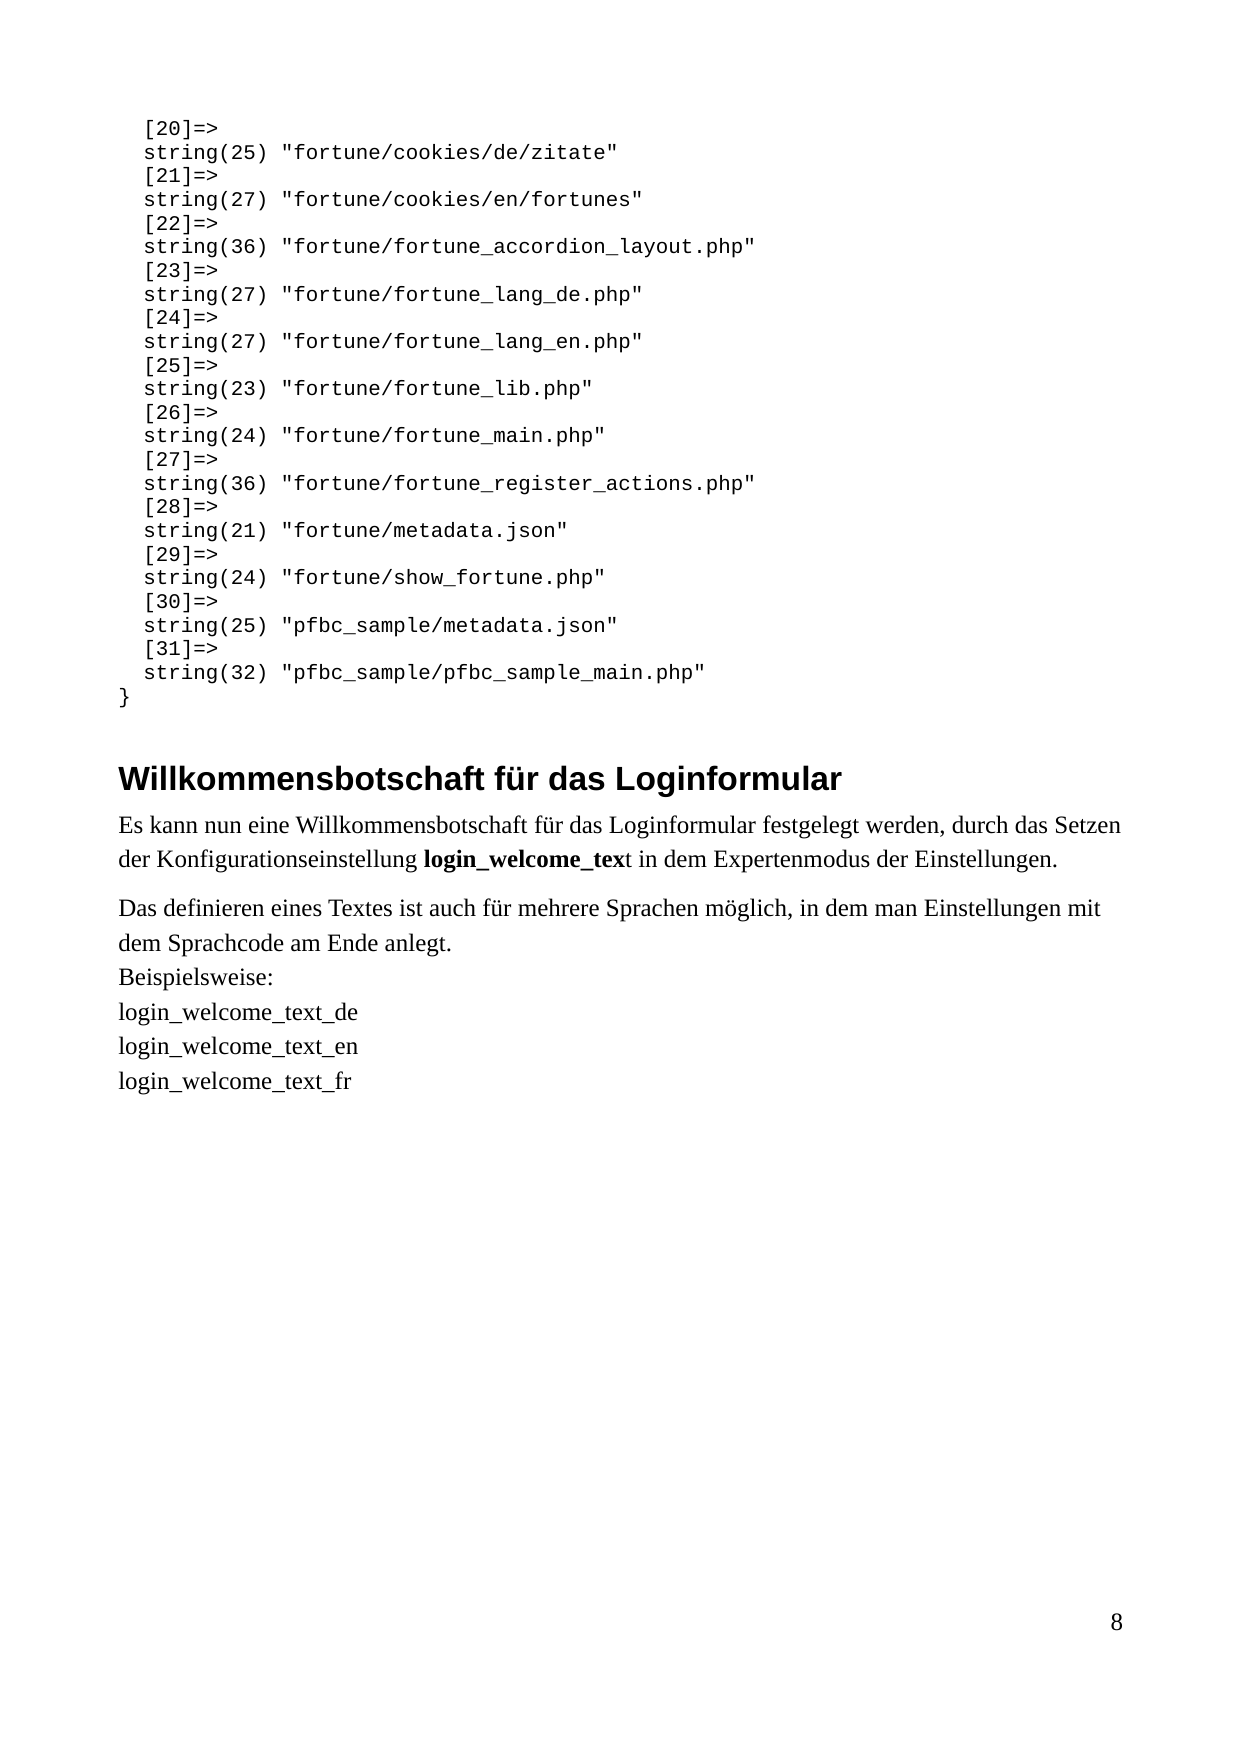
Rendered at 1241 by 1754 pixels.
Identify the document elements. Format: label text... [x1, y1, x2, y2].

text string(36) "fortune/fortune_register_actions.php" [118, 473, 1123, 496]
text [23]=> [118, 260, 1123, 284]
text string(32) "pfbc_sample/pfbc_sample_main.php" [118, 662, 1123, 686]
text [21]=> [118, 165, 1123, 189]
text [24]=> [118, 307, 1123, 331]
text string(21) "fortune/metadata.json" [118, 520, 1123, 544]
text [30]=> [118, 591, 1123, 615]
text string(23) "fortune/fortune_lib.php" [118, 378, 1123, 402]
subtitle Willkommensbotschaft für das Loginformular [118, 759, 1123, 797]
text string(25) "pfbc_sample/metadata.json" [118, 615, 1123, 638]
text Das definieren eines Textes ist auch für mehrere Sprachen möglich, in dem man Einstellungen mit dem Sprachcode am Ende anlegt. Beispielsweise: login_welcome_text_de login_welcome_text_en login_welcome_text_fr [118, 893, 1123, 1095]
text [31]=> [118, 638, 1123, 662]
text string(24) "fortune/fortune_main.php" [118, 426, 1123, 449]
text string(27) "fortune/cookies/en/fortunes" [118, 189, 1123, 213]
text Es kann nun eine Willkommensbotschaft für das Loginformular festgelegt werden, durch das Setzen der Konfigurationseinstellung login_welcome_text in dem Expertenmodus der Einstellungen. [118, 810, 1123, 873]
text string(27) "fortune/fortune_lang_en.php" [118, 331, 1123, 354]
text [22]=> [118, 213, 1123, 236]
text [26]=> [118, 402, 1123, 426]
text [28]=> [118, 496, 1123, 520]
text [29]=> [118, 544, 1123, 567]
text string(27) "fortune/fortune_lang_de.php" [118, 284, 1123, 307]
text string(25) "fortune/cookies/de/zitate" [118, 142, 1123, 165]
text [25]=> [118, 354, 1123, 378]
text string(24) "fortune/show_fortune.php" [118, 567, 1123, 591]
text [20]=> [118, 118, 1123, 142]
text [27]=> [118, 449, 1123, 473]
text string(36) "fortune/fortune_accordion_layout.php" [118, 236, 1123, 260]
text } [118, 686, 1123, 709]
